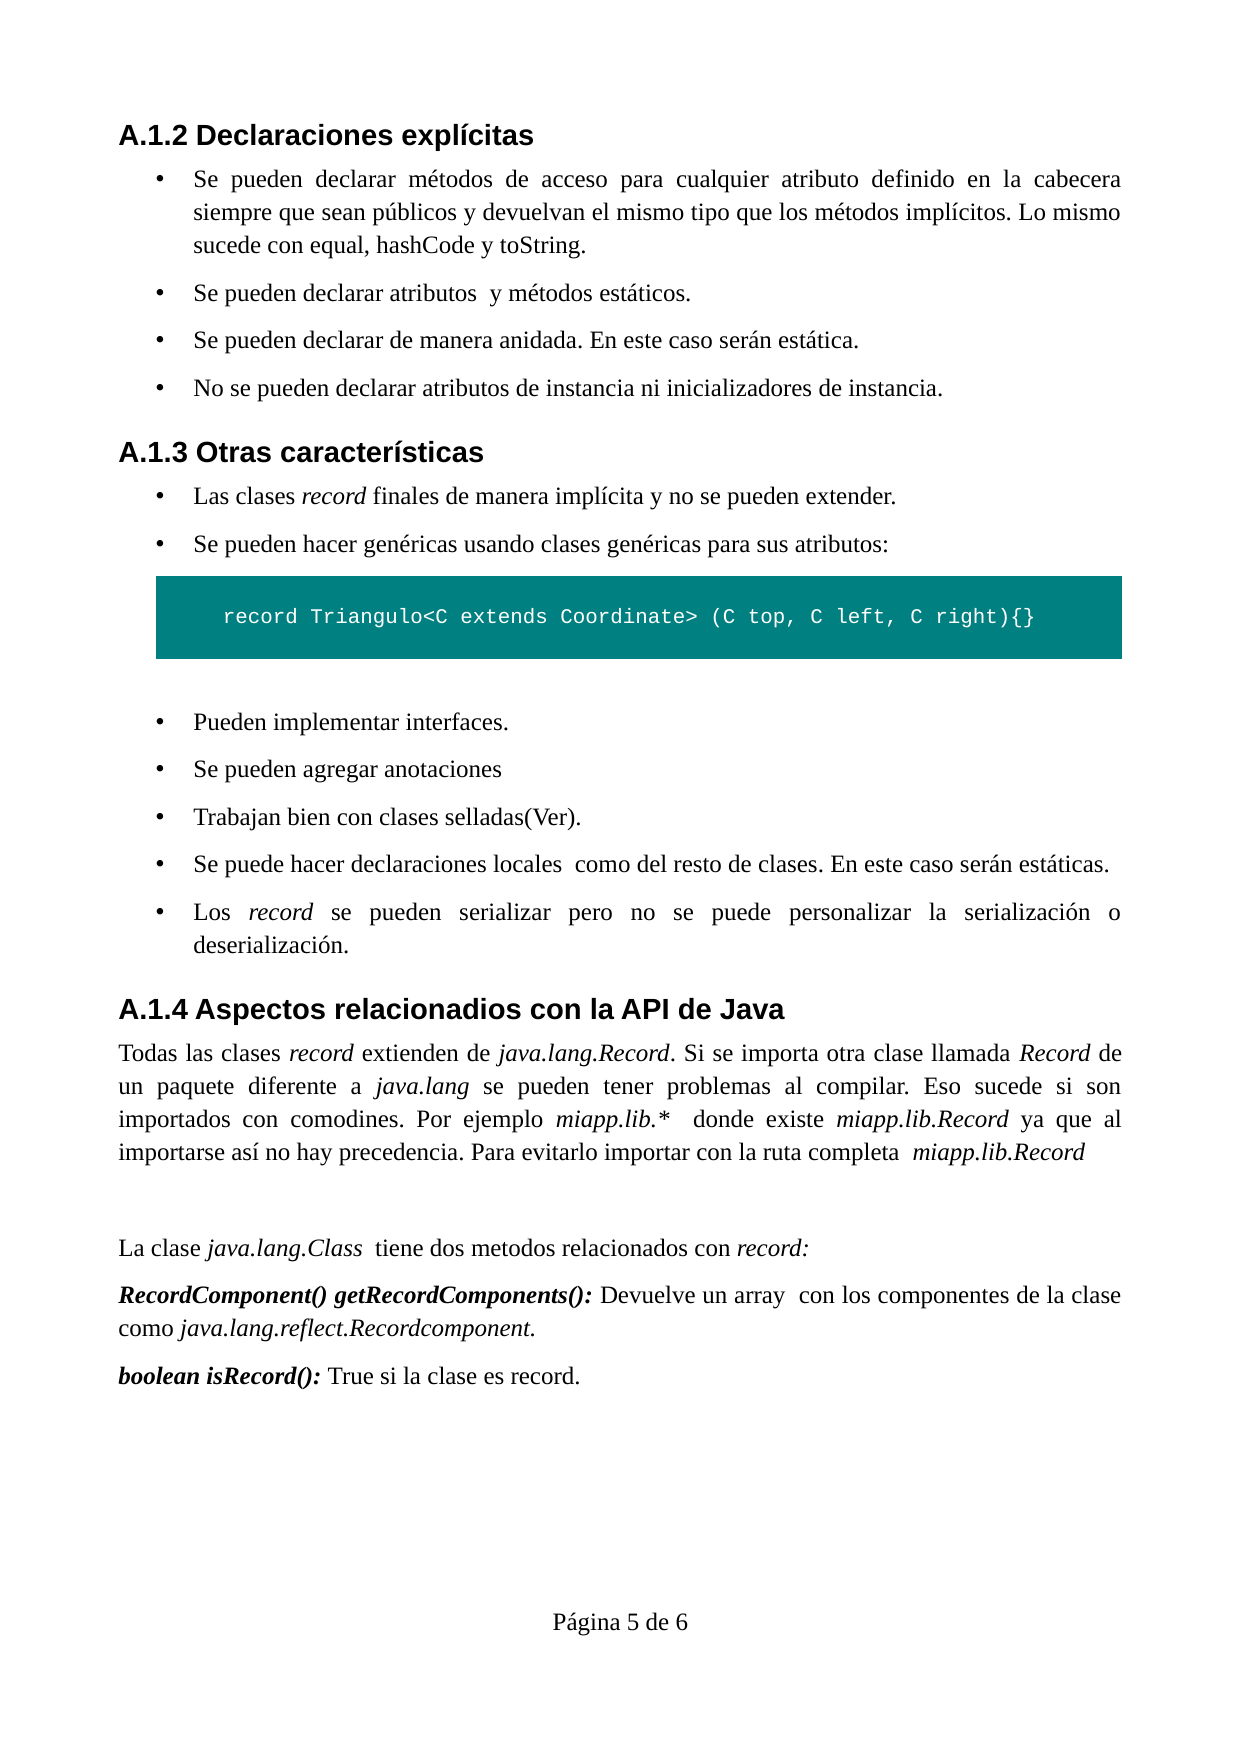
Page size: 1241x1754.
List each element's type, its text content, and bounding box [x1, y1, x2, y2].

list Las clases record finales de manera implícita y no se pueden extender. [156, 481, 1122, 510]
list Se pueden hacer genéricas usando clases genéricas para sus atributos: [156, 529, 1122, 558]
subtitle A.1.2 Declaraciones explícitas [118, 118, 1122, 152]
list Los record se pueden serializar pero no se puede personalizar la serialización o deserialización. [156, 897, 1122, 959]
subtitle A.1.3 Otras características [118, 435, 1122, 469]
list record Triangulo<C extends Coordinate> (C top, C left, C right){} [156, 576, 1122, 659]
list Pueden implementar interfaces. [156, 707, 1122, 735]
list Se puede hacer declaraciones locales como del resto de clases. En este caso serán estáticas. [156, 849, 1122, 878]
text Todas las clases record extienden de java.lang.Record. Si se importa otra clase llamada Record de un paquete diferente a java.lang se pueden tener problemas al compilar. Eso sucede si son importados con comodines. Por ejemplo miapp.lib.* donde existe miapp.lib.Record ya que al importarse así no hay precedencia. Para evitarlo importar con la ruta completa miapp.lib.Record [118, 1038, 1122, 1166]
list Se pueden declarar atributos y métodos estáticos. [156, 278, 1122, 307]
text boolean isRecord(): True si la clase es record. [118, 1361, 1122, 1389]
list No se pueden declarar atributos de instancia ni inicializadores de instancia. [156, 373, 1122, 402]
text RecordComponent() getRecordComponents(): Devuelve un array con los componentes de la clase como java.lang.reflect.Recordcomponent. [118, 1280, 1122, 1342]
list Se pueden declarar métodos de acceso para cualquier atributo definido en la cabecera siempre que sean públicos y devuelvan el mismo tipo que los métodos implícitos. Lo mismo sucede con equal, hashCode y toString. [156, 164, 1122, 259]
text La clase java.lang.Class tiene dos metodos relacionados con record: [118, 1233, 1122, 1261]
subtitle A.1.4 Aspectos relacionadios con la API de Java [118, 992, 1122, 1026]
list Se pueden declarar de manera anidada. En este caso serán estática. [156, 325, 1122, 354]
list Trabajan bien con clases selladas(Ver). [156, 802, 1122, 831]
list Se pueden agregar anotaciones [156, 754, 1122, 783]
